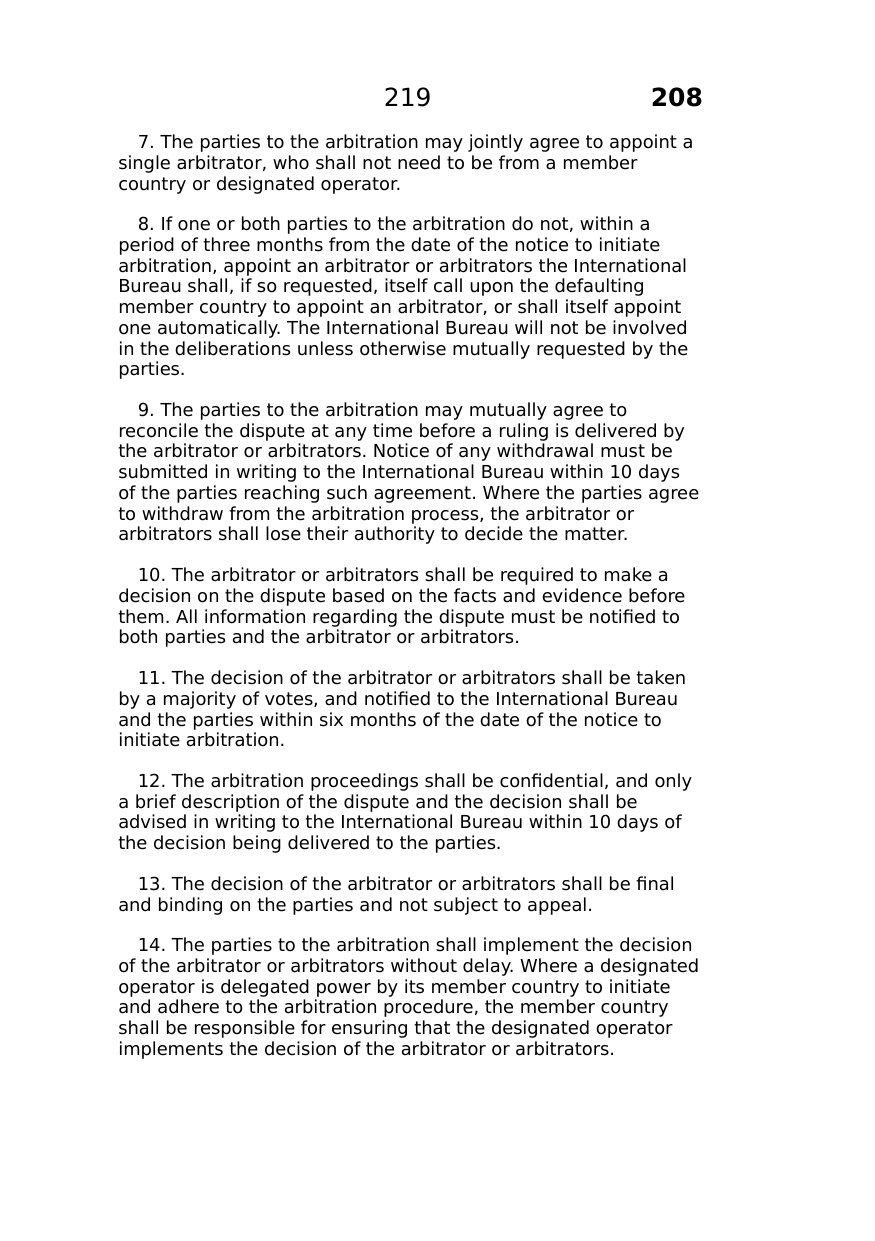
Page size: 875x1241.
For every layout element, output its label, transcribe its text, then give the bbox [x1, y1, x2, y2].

text 7. The parties to the arbitration may jointly agree to appoint a single arbitrator, who shall not need to be from a member country or designated operator. [118, 132, 703, 194]
text 14. The parties to the arbitration shall implement the decision of the arbitrator or arbitrators without delay. Where a designated operator is delegated power by its member country to initiate and adhere to the arbitration procedure, the member country shall be responsible for ensuring that the designated operator implements the decision of the arbitrator or arbitrators. [118, 935, 703, 1059]
text 11. The decision of the arbitrator or arbitrators shall be taken by a majority of votes, and notified to the International Bureau and the parties within six months of the date of the notice to initiate arbitration. [118, 668, 703, 751]
text 9. The parties to the arbitration may mutually agree to reconcile the dispute at any time before a ruling is delivered by the arbitrator or arbitrators. Notice of any withdrawal must be submitted in writing to the International Bureau within 10 days of the parties reaching such agreement. Where the parties agree to withdraw from the arbitration process, the arbitrator or arbitrators shall lose their authority to decide the matter. [118, 400, 703, 545]
text 13. The decision of the arbitrator or arbitrators shall be final and binding on the parties and not subject to appeal. [118, 874, 703, 915]
text 10. The arbitrator or arbitrators shall be required to make a decision on the dispute based on the facts and evidence before them. All information regarding the dispute must be notified to both parties and the arbitrator or arbitrators. [118, 565, 703, 648]
text 8. If one or both parties to the arbitration do not, within a period of three months from the date of the notice to initiate arbitration, appoint an arbitrator or arbitrators the International Bureau shall, if so requested, itself call upon the defaulting member country to appoint an arbitrator, or shall itself appoint one automatically. The International Bureau will not be involved in the deliberations unless otherwise mutually requested by the parties. [118, 214, 703, 380]
text 12. The arbitration proceedings shall be confidential, and only a brief description of the dispute and the decision shall be advised in writing to the International Bureau within 10 days of the decision being delivered to the parties. [118, 771, 703, 854]
